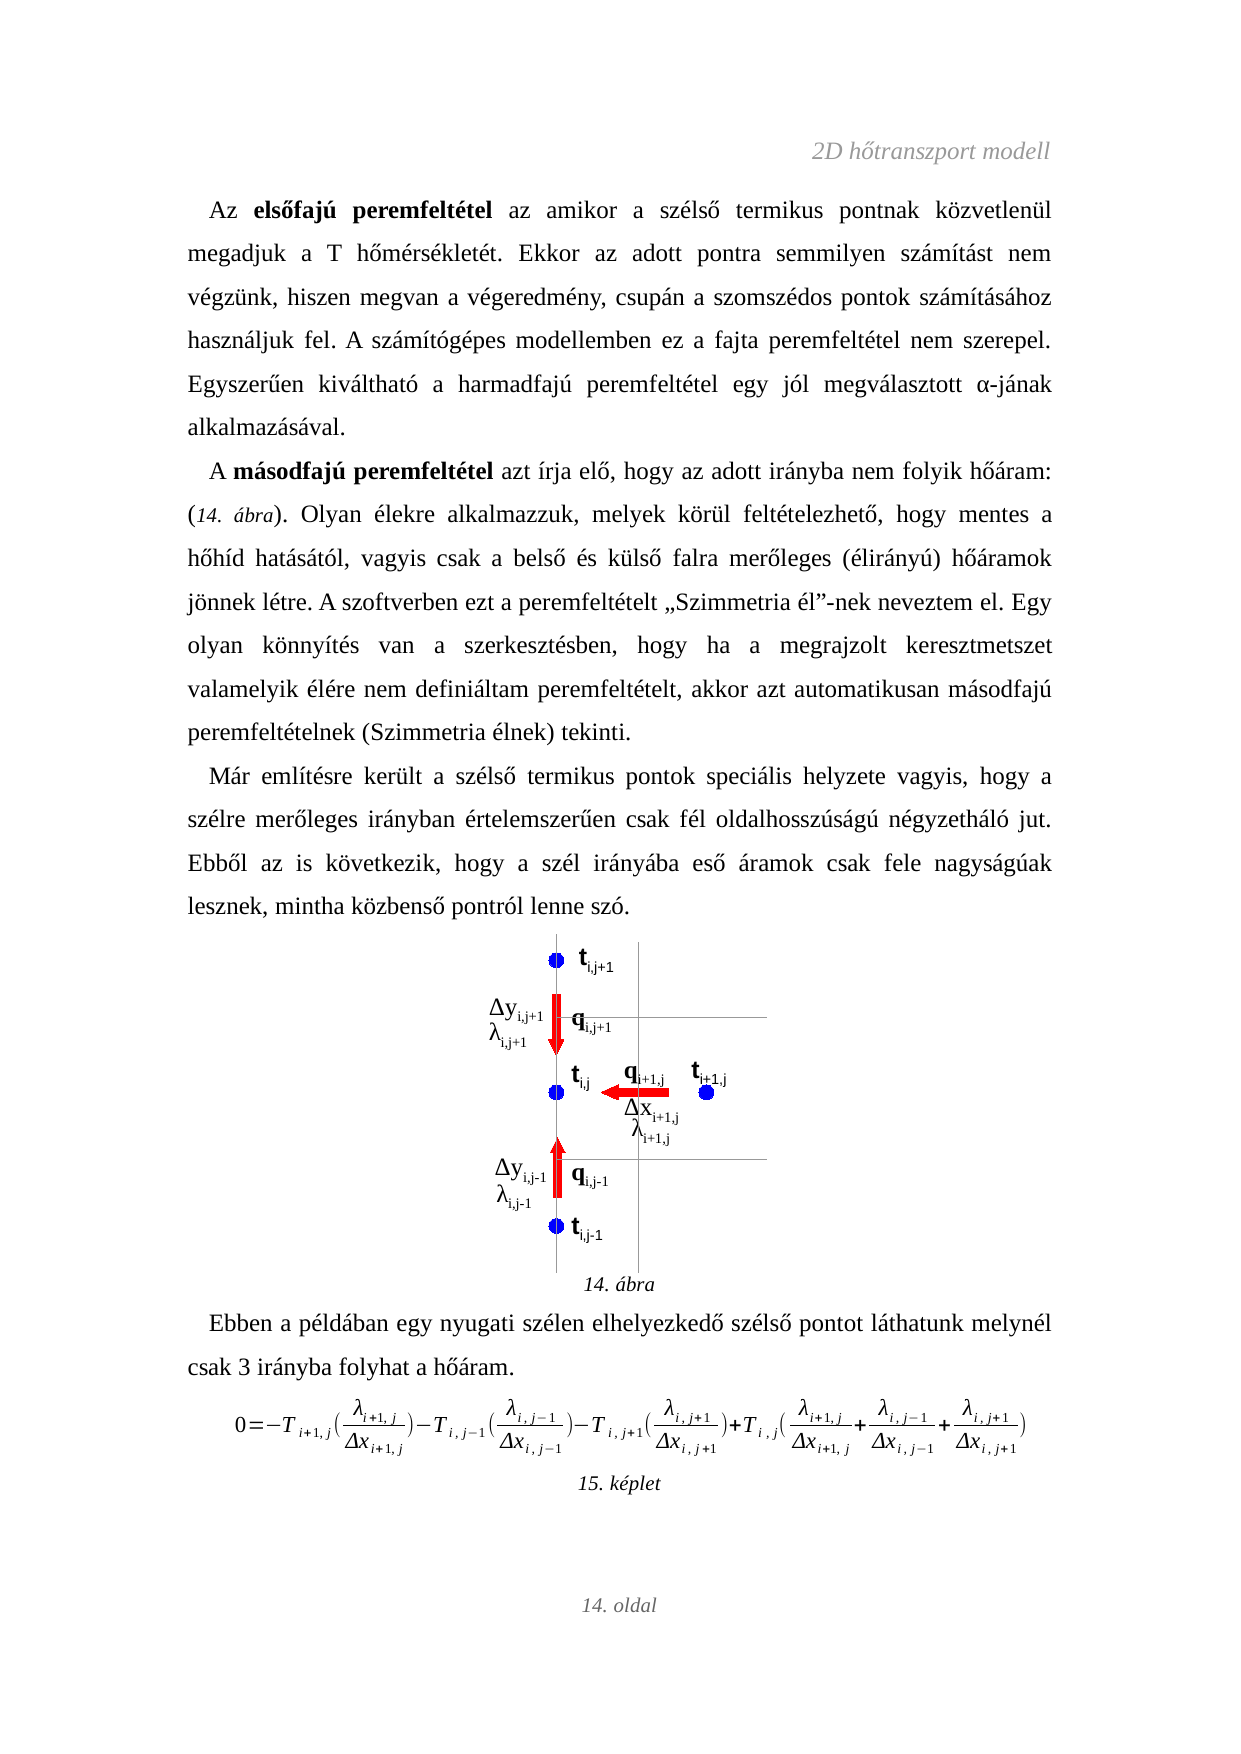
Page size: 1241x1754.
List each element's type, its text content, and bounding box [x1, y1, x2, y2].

text Ebben a példában egy nyugati szélen elhelyezkedő szélső pontot láthatunk melynél csak 3 irányba folyhat a hőáram. [187, 1308, 1053, 1381]
text A másodfajú peremfeltétel azt írja elő, hogy az adott irányba nem folyik hőáram: (14. ábra). Olyan élekre alkalmazzuk, melyek körül feltételezhető, hogy mentes a hőhíd hatásától, vagyis csak a belső és külső falra merőleges (élirányú) hőáramok jönnek létre. A szoftverben ezt a peremfeltételt „Szimmetria él”-nek neveztem el. Egy olyan könnyítés van a szerkesztésben, hogy ha a megrajzolt keresztmetszet valamelyik élére nem definiáltam peremfeltételt, akkor azt automatikusan másodfajú peremfeltételnek (Szimmetria élnek) tekinti. [187, 456, 1053, 746]
text 15. képlet [187, 1471, 1053, 1495]
text 14. ábra [187, 1272, 1053, 1296]
text Az elsőfajú peremfeltétel az amikor a szélső termikus pontnak közvetlenül megadjuk a T hőmérsékletét. Ekkor az adott pontra semmilyen számítást nem végzünk, hiszen megvan a végeredmény, csupán a szomszédos pontok számításához használjuk fel. A számítógépes modellemben ez a fajta peremfeltétel nem szerepel. Egyszerűen kiváltható a harmadfajú peremfeltétel egy jól megválasztott α-jának alkalmazásával. [187, 194, 1053, 441]
text Már említésre került a szélső termikus pontok speciális helyzete vagyis, hogy a szélre merőleges irányban értelemszerűen csak fél oldalhosszúságú négyzetháló jut. Ebből az is következik, hogy a szél irányába eső áramok csak fele nagyságúak lesznek, mintha közbenső pontról lenne szó. [187, 761, 1053, 920]
